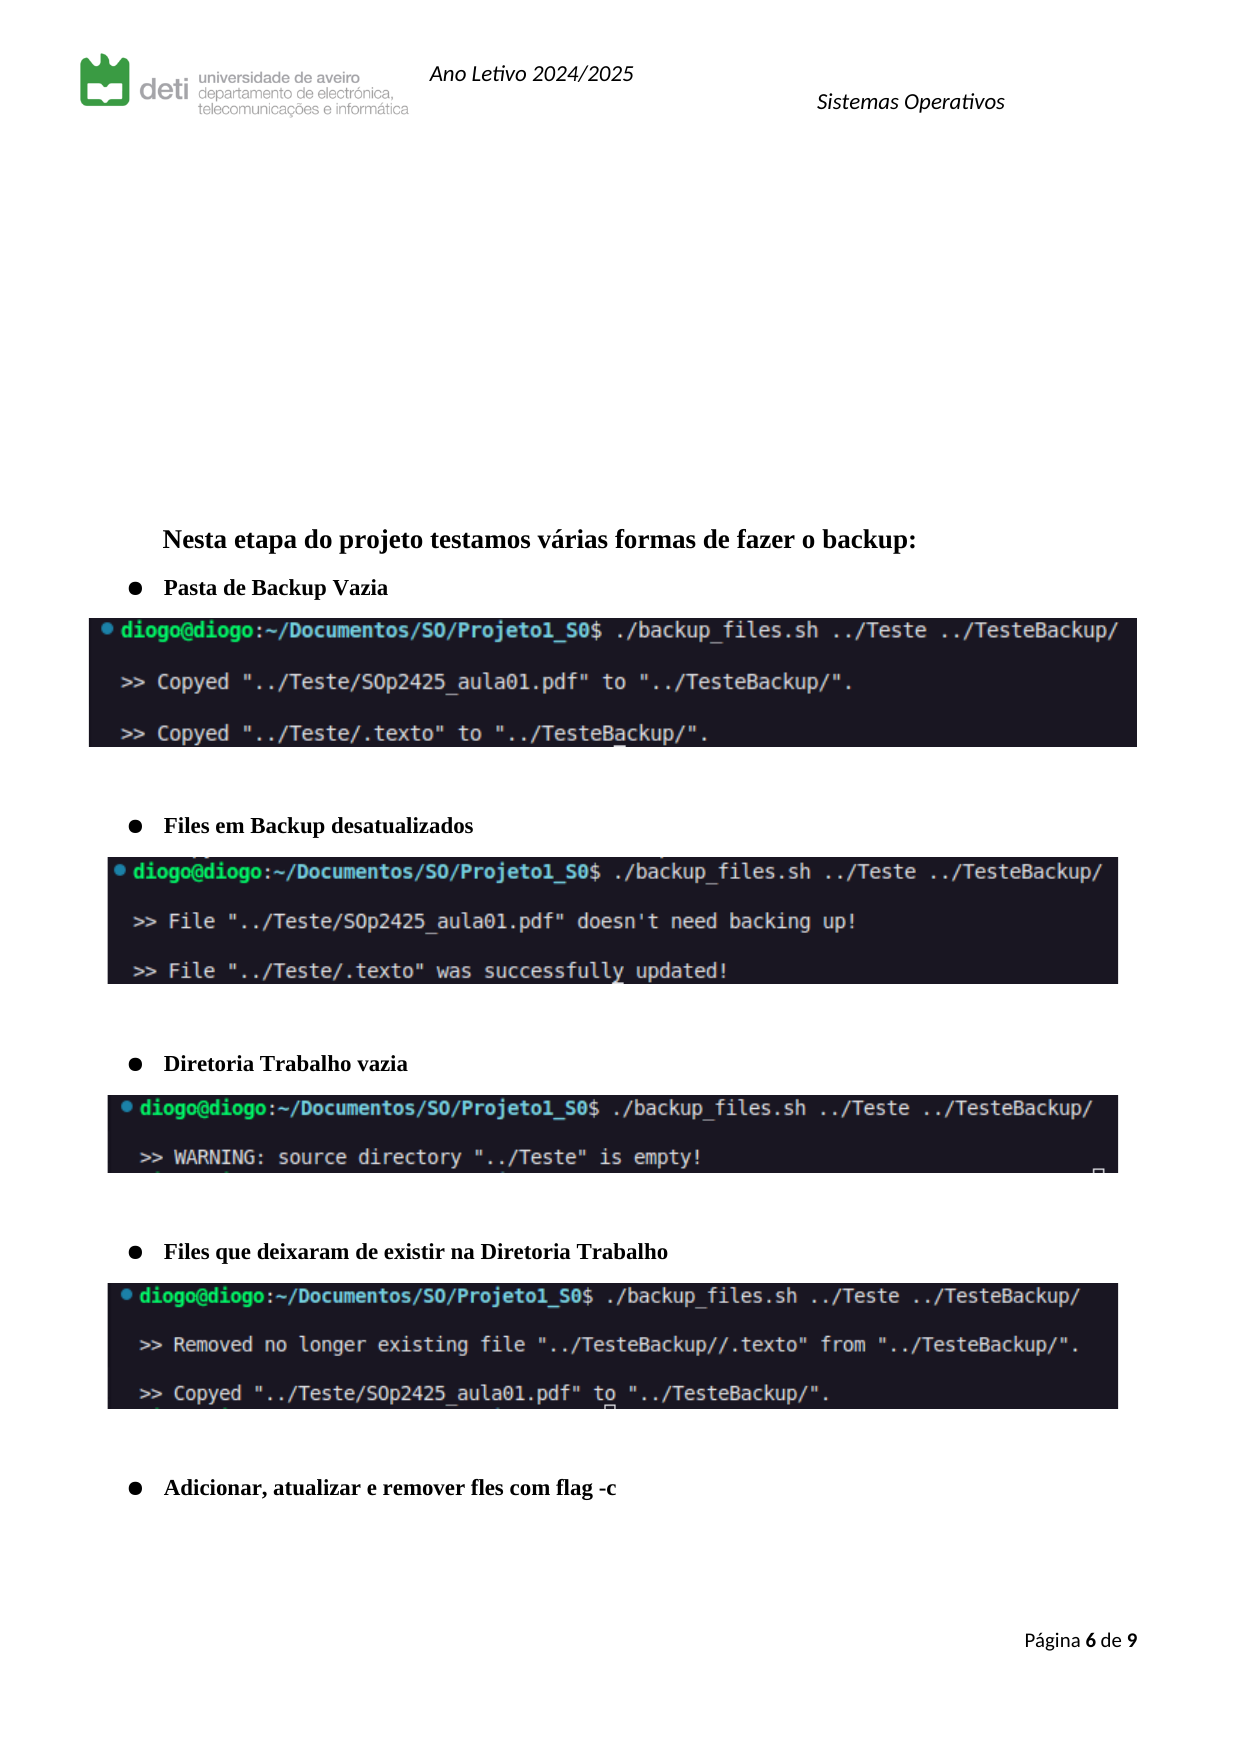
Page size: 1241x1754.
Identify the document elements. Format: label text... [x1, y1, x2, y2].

text Nesta etapa do projeto testamos várias formas de fazer o backup: [89, 523, 1137, 554]
picture [107, 1095, 1119, 1173]
list Adicionar, atualizar e remover fles com flag -c [126, 1474, 1137, 1500]
picture [107, 1283, 1119, 1409]
list Files que deixaram de existir na Diretoria Trabalho [126, 1238, 1137, 1265]
picture [78, 48, 410, 118]
list Pasta de Backup Vazia [126, 573, 1137, 600]
list Diretoria Trabalho vazia [126, 1050, 1137, 1076]
picture [88, 618, 1137, 747]
picture [107, 857, 1119, 984]
list Files em Backup desatualizados [126, 812, 1137, 838]
